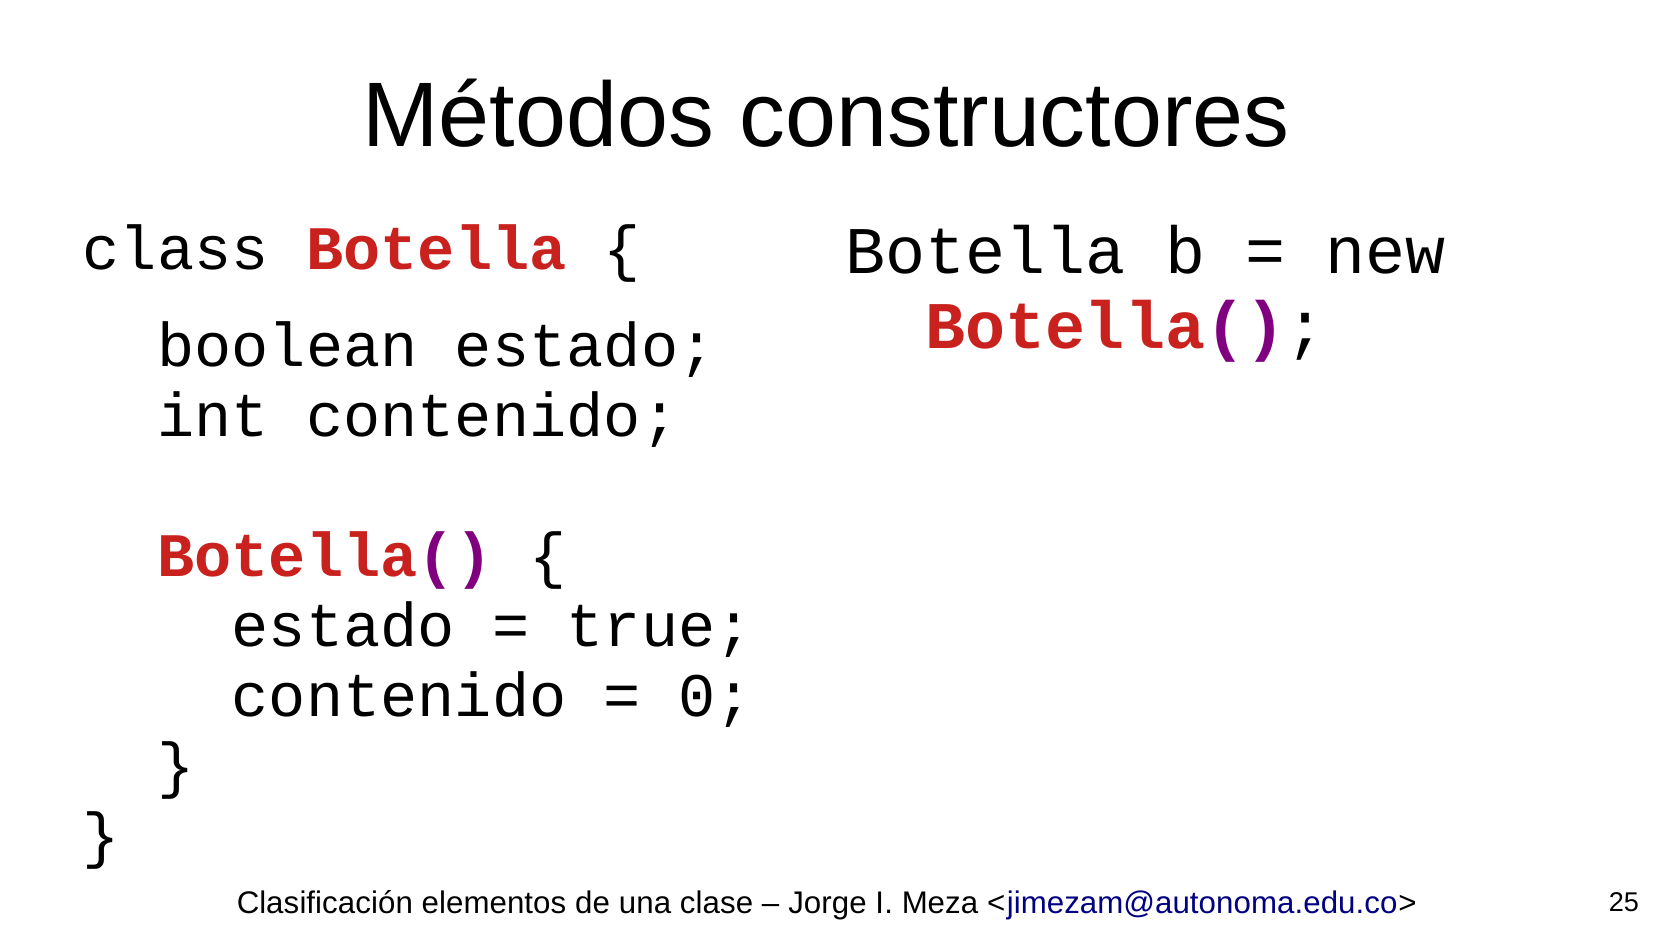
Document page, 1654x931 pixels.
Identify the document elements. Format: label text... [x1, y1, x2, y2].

list Botella b = new Botella(); [845, 217, 1572, 879]
list class Botella { boolean estado; int contenido; Botella() { estado = true; contenido = 0; } } [82, 217, 809, 879]
title Métodos constructores [82, 37, 1571, 193]
